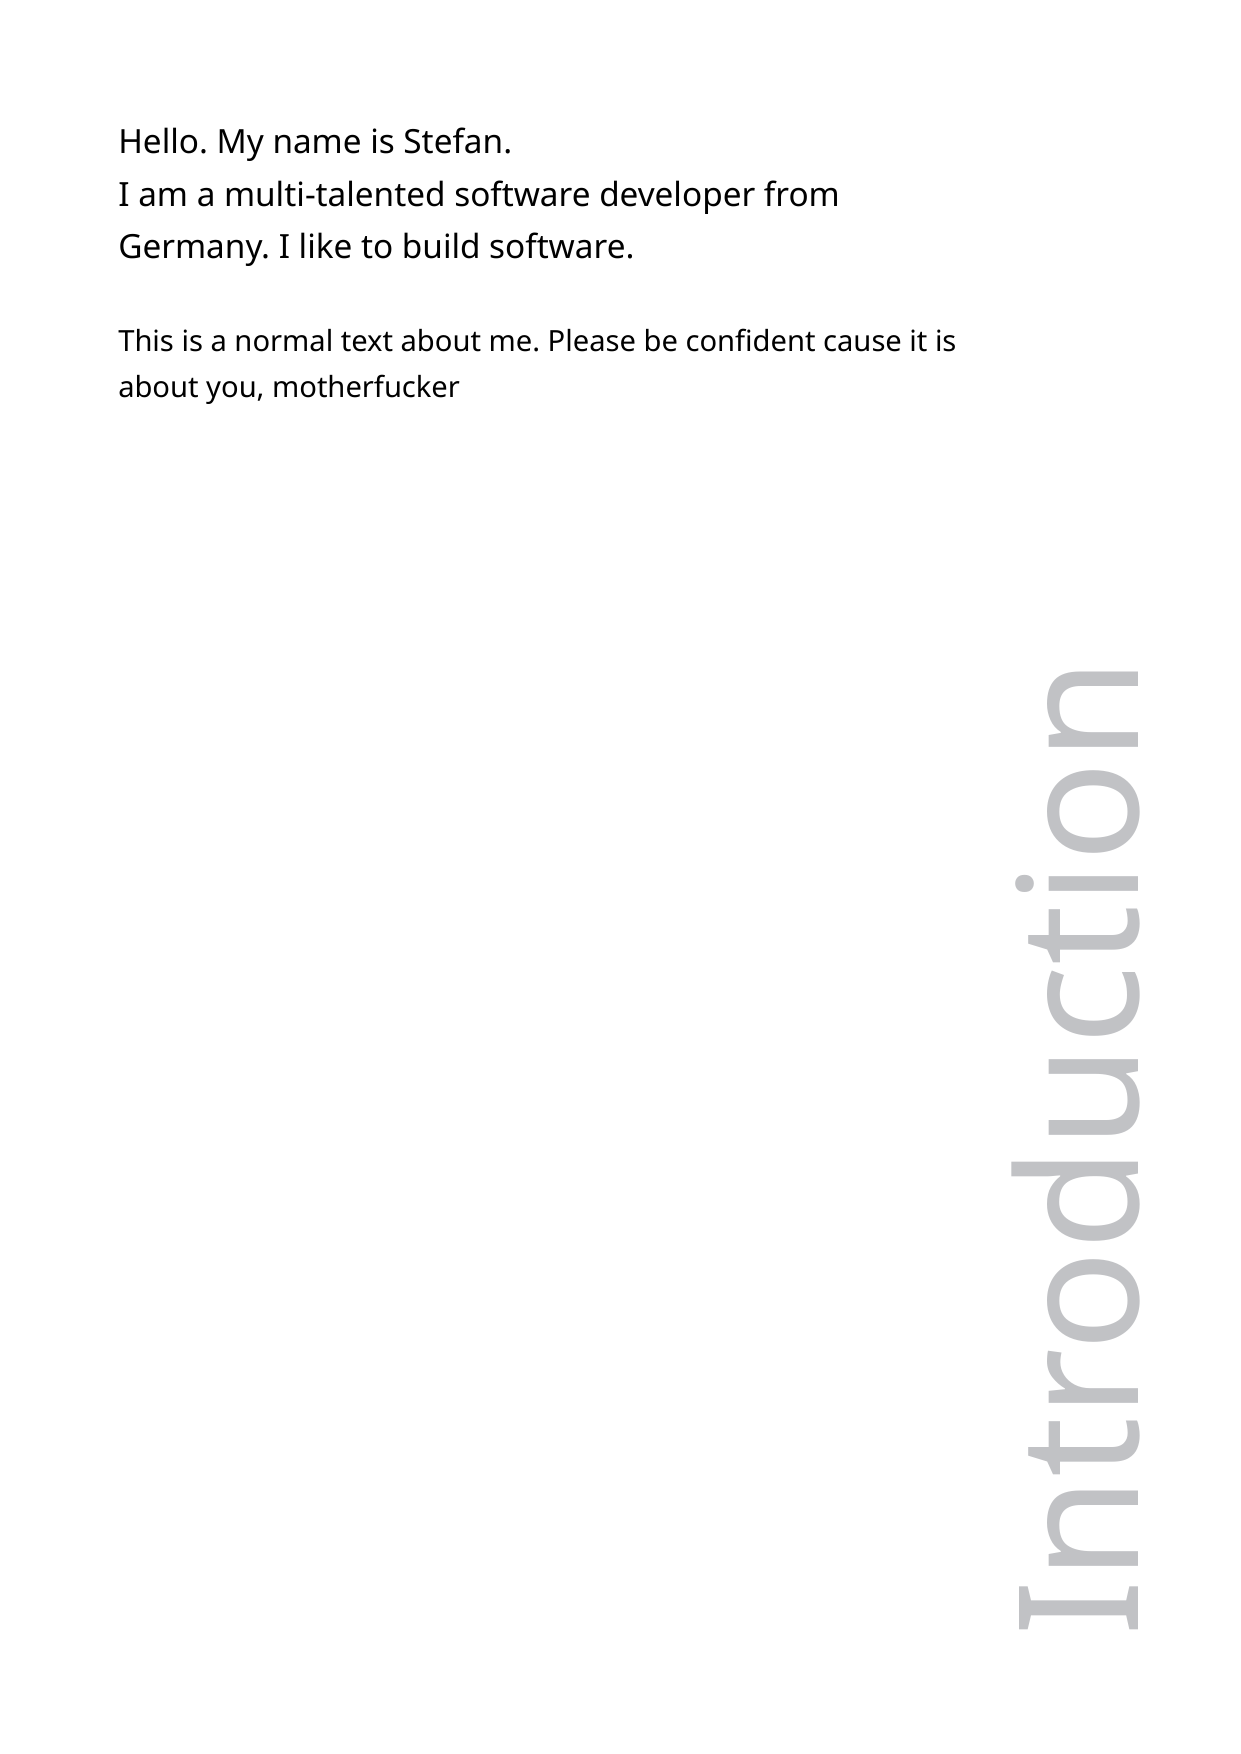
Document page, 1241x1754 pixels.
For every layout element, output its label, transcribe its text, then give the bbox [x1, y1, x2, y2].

text Hello. My name is Stefan. I am a multi-talented software developer from Germany. I like to build software. [118, 118, 1001, 268]
text This is a normal text about me. Please be confident cause it is about you, motherfucker [118, 320, 1001, 406]
